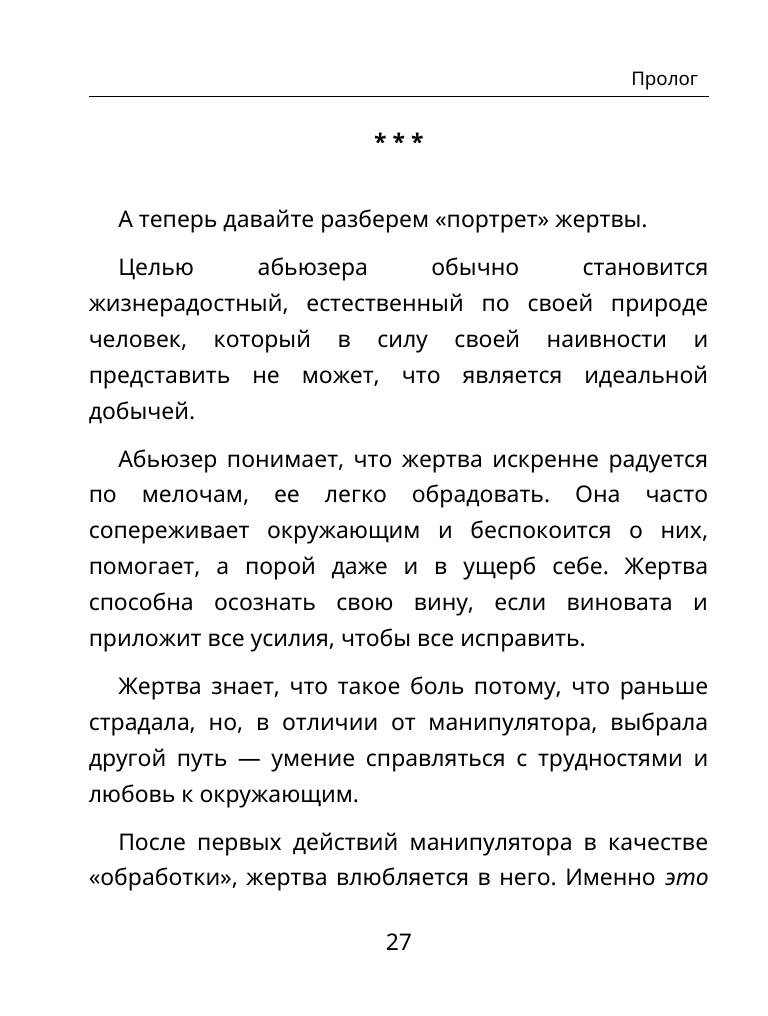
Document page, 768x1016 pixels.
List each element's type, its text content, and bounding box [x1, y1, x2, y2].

subtitle * * * [88, 126, 709, 157]
text После первых действий манипулятора в качестве «обработки», жертва влюбляется в него. Именно это [88, 825, 709, 893]
text Абьюзер понимает, что жертва искренне радуется по мелочам, ее легко обрадовать. Она часто сопереживает окружающим и беспокоится о них, помогает, а порой даже и в ущерб себе. Жертва способна осознать свою вину, если виновата и приложит все усилия, чтобы все исправить. [88, 442, 709, 653]
text Целью абьюзера обычно становится жизнерадостный, естественный по своей природе человек, который в силу своей наивности и представить не может, что является идеальной добычей. [88, 251, 709, 426]
text А теперь давайте разберем «портрет» жертвы. [88, 203, 709, 234]
text Жертва знает, что такое боль потому, что раньше страдала, но, в отличии от манипулятора, выбрала другой путь — умение справляться с трудностями и любовь к окружающим. [88, 670, 709, 809]
